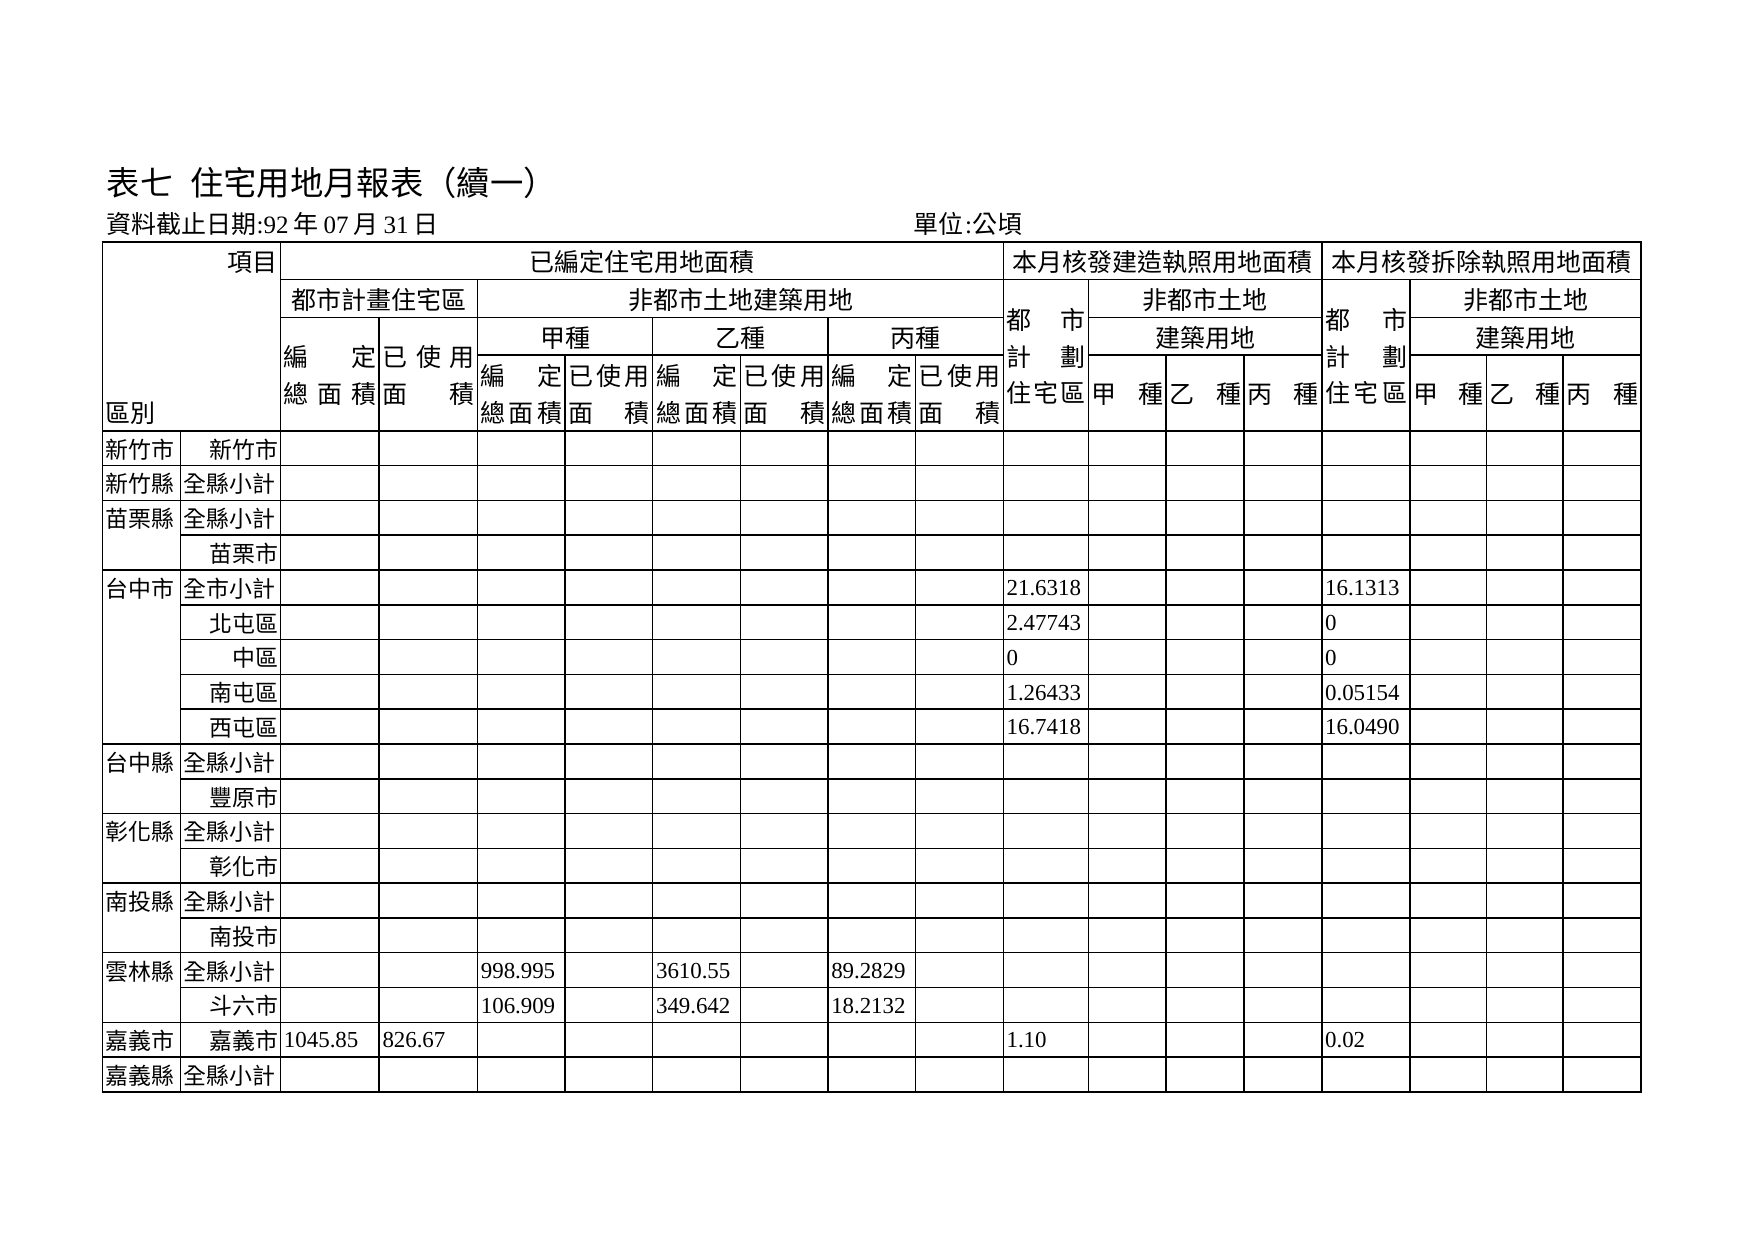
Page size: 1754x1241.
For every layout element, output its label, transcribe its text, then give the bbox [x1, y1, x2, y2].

table_cell [1089, 1058, 1165, 1091]
table_cell [380, 432, 477, 465]
table_cell 全縣小計 [181, 745, 280, 778]
table_cell [916, 571, 1003, 604]
table_cell 斗六市 [181, 988, 280, 1021]
table_cell [1487, 466, 1562, 499]
table_cell [196, 317, 280, 354]
table_cell [566, 536, 652, 569]
table_cell [1004, 466, 1088, 499]
table_cell 新竹市 [181, 432, 280, 465]
table_cell [1564, 1023, 1640, 1056]
table_header 已編定住宅用地面積 [281, 243, 1003, 279]
table_cell [380, 640, 477, 673]
table_cell [741, 466, 827, 499]
table_cell [916, 536, 1003, 569]
table_header 本月核發建造執照用地面積 [1004, 243, 1321, 279]
table_cell [1004, 919, 1088, 952]
table_cell [1323, 745, 1409, 778]
table_cell [1411, 1058, 1486, 1091]
table_cell [1564, 849, 1640, 882]
table_cell [281, 571, 378, 604]
table_cell [1167, 884, 1243, 917]
table_cell [1411, 988, 1486, 1021]
table_cell [829, 780, 915, 813]
table_cell 1045.85 [281, 1023, 378, 1056]
table_cell [566, 919, 652, 952]
table_cell [916, 919, 1003, 952]
table_cell [1089, 536, 1165, 569]
table_cell 丙種 [1245, 356, 1321, 430]
table_cell [1487, 988, 1562, 1021]
table_cell [1564, 675, 1640, 708]
table_cell 3610.55 [653, 953, 740, 987]
table_cell [916, 745, 1003, 778]
table_cell [1245, 432, 1321, 465]
table_cell [741, 919, 827, 952]
table_cell [1323, 919, 1409, 952]
table_cell [566, 1023, 652, 1056]
table_cell [1245, 640, 1321, 673]
table_cell [1089, 1023, 1165, 1056]
table_cell 0 [1004, 640, 1088, 673]
table_cell [1411, 536, 1486, 569]
table_cell [1323, 814, 1409, 847]
table_cell [281, 884, 378, 917]
table_cell [478, 501, 564, 534]
table_cell [653, 432, 740, 465]
table_cell [1167, 953, 1243, 987]
table_cell 新竹市 [103, 432, 180, 465]
table_cell 1.26433 [1004, 675, 1088, 708]
table_cell [478, 1058, 564, 1091]
table_cell [829, 466, 915, 499]
table_cell 丙種 [829, 318, 1003, 354]
table_cell 台中市 [103, 571, 180, 743]
table_cell [829, 640, 915, 673]
table_cell [478, 432, 564, 465]
table_cell 89.2829 [829, 953, 915, 987]
table_cell [478, 814, 564, 847]
table_cell [281, 501, 378, 534]
table_cell [741, 571, 827, 604]
table_cell [281, 466, 378, 499]
table_cell [1564, 919, 1640, 952]
table_cell [1564, 953, 1640, 987]
table_cell [1564, 814, 1640, 847]
table_cell [829, 571, 915, 604]
table_cell [829, 432, 915, 465]
table_cell [916, 1058, 1003, 1091]
table_cell [566, 710, 652, 743]
table_cell [281, 536, 378, 569]
table_cell [1245, 884, 1321, 917]
table_cell [741, 814, 827, 847]
table_cell 都市計畫住宅區 [281, 280, 477, 317]
table_cell [1245, 675, 1321, 708]
table_cell 北屯區 [181, 606, 280, 639]
table_cell [1089, 814, 1165, 847]
table_cell [281, 919, 378, 952]
table_cell [281, 606, 378, 639]
table_cell [478, 640, 564, 673]
table_cell 總面積 [478, 392, 564, 430]
table_cell 總面積 [829, 392, 915, 430]
table_cell 編定 總面積 [281, 318, 378, 430]
table_cell [1564, 640, 1640, 673]
table_cell [281, 675, 378, 708]
table_cell [1089, 501, 1165, 534]
table_cell [566, 780, 652, 813]
table_cell [653, 640, 740, 673]
table_cell [741, 1058, 827, 1091]
table_cell [916, 710, 1003, 743]
table_cell 新竹縣 [103, 466, 180, 499]
table_cell [1487, 814, 1562, 847]
table_cell [1411, 501, 1486, 534]
table_cell [829, 536, 915, 569]
table_cell [653, 710, 740, 743]
table_cell [653, 780, 740, 813]
table_cell [741, 1023, 827, 1056]
table_cell 349.642 [653, 988, 740, 1021]
table_cell [1487, 571, 1562, 604]
table_cell [1089, 884, 1165, 917]
table_cell [380, 571, 477, 604]
table_cell [1411, 675, 1486, 708]
table_cell [1323, 536, 1409, 569]
table_cell [1245, 1058, 1321, 1091]
table_cell [1167, 675, 1243, 708]
table_cell [478, 780, 564, 813]
table_cell [741, 640, 827, 673]
table_cell [1411, 745, 1486, 778]
table_cell 2.47743 [1004, 606, 1088, 639]
table_cell [1564, 780, 1640, 813]
table_cell [916, 466, 1003, 499]
table_cell [1167, 710, 1243, 743]
table_cell [566, 988, 652, 1021]
table_cell 豐原市 [181, 780, 280, 813]
table_cell [741, 849, 827, 882]
table_cell [1089, 606, 1165, 639]
table_cell 甲種 [478, 318, 652, 354]
table_cell [1487, 536, 1562, 569]
table_cell [1089, 675, 1165, 708]
table_cell [741, 953, 827, 987]
table_cell [1411, 432, 1486, 465]
table_cell [916, 884, 1003, 917]
table_cell 建築用地 [1411, 318, 1640, 354]
table_cell [380, 745, 477, 778]
table_cell [103, 317, 196, 354]
table_cell [1487, 710, 1562, 743]
table_cell 1.10 [1004, 1023, 1088, 1056]
table_cell [916, 814, 1003, 847]
table_cell [478, 606, 564, 639]
table_cell [741, 710, 827, 743]
table_cell [196, 392, 280, 430]
table_cell 全縣小計 [181, 953, 280, 987]
table_cell [1167, 640, 1243, 673]
table_cell [1167, 536, 1243, 569]
table_cell [281, 814, 378, 847]
table_cell 全縣小計 [181, 1058, 280, 1091]
table_cell 16.7418 [1004, 710, 1088, 743]
table_cell [281, 849, 378, 882]
table_cell [653, 1058, 740, 1091]
table_cell [1167, 606, 1243, 639]
table_cell 16.1313 [1323, 571, 1409, 604]
table_cell 21.6318 [1004, 571, 1088, 604]
table_cell [741, 501, 827, 534]
table_header [103, 243, 196, 279]
table_cell 甲種 [1411, 356, 1486, 430]
table_cell [1323, 501, 1409, 534]
table_cell [1245, 849, 1321, 882]
table_cell [1323, 849, 1409, 882]
table_cell 苗栗市 [181, 536, 280, 569]
table_cell [281, 780, 378, 813]
table_cell [478, 466, 564, 499]
table_cell [1089, 432, 1165, 465]
table_cell [1564, 1058, 1640, 1091]
table_cell [1487, 675, 1562, 708]
table_cell [380, 988, 477, 1021]
table_cell [1004, 988, 1088, 1021]
table_cell [1167, 849, 1243, 882]
table_cell [1245, 919, 1321, 952]
table_cell 16.0490 [1323, 710, 1409, 743]
table_cell [1089, 780, 1165, 813]
table_cell 編定 [829, 356, 915, 392]
table_cell [1487, 919, 1562, 952]
table_cell [1089, 953, 1165, 987]
table_cell [1089, 640, 1165, 673]
table_cell [653, 606, 740, 639]
table_cell 已使用 [741, 356, 827, 392]
table_cell [741, 432, 827, 465]
table_cell [1323, 953, 1409, 987]
table_cell [1004, 432, 1088, 465]
table_cell [1245, 536, 1321, 569]
table_cell [741, 988, 827, 1021]
table_cell [1323, 466, 1409, 499]
table_cell [1004, 536, 1088, 569]
table_cell [1245, 571, 1321, 604]
table_cell [1245, 814, 1321, 847]
table_cell [916, 501, 1003, 534]
table_cell [1167, 1023, 1243, 1056]
table_cell [1089, 466, 1165, 499]
table_cell [281, 432, 378, 465]
table_cell 丙種 [1564, 356, 1640, 430]
table_cell [1487, 606, 1562, 639]
table_cell [380, 710, 477, 743]
table_cell [1487, 432, 1562, 465]
table_cell [566, 501, 652, 534]
table_cell [1487, 849, 1562, 882]
table_cell [1411, 780, 1486, 813]
table_cell [380, 606, 477, 639]
table_cell [916, 953, 1003, 987]
table_cell [1089, 710, 1165, 743]
table_cell 全市小計 [181, 571, 280, 604]
table_header 項目 [196, 243, 280, 279]
table_cell 已使用 面積 [380, 318, 477, 430]
table_cell 0 [1323, 606, 1409, 639]
table_cell [1564, 606, 1640, 639]
table_cell [741, 745, 827, 778]
table_cell 中區 [181, 640, 280, 673]
table_cell [829, 745, 915, 778]
table_cell [281, 640, 378, 673]
table_cell [380, 953, 477, 987]
table_cell [478, 675, 564, 708]
table_cell [916, 640, 1003, 673]
table_cell [1323, 780, 1409, 813]
table_cell [380, 1058, 477, 1091]
table_cell [380, 466, 477, 499]
table_cell [1487, 501, 1562, 534]
table_cell 面積 [916, 392, 1003, 430]
table_cell 彰化縣 [103, 814, 180, 882]
table_cell [1245, 780, 1321, 813]
table_cell 非都市土地建築用地 [478, 280, 1003, 317]
table_cell [566, 745, 652, 778]
table_cell [1411, 1023, 1486, 1056]
table_cell [1323, 1058, 1409, 1091]
table_cell [281, 1058, 378, 1091]
table_cell [916, 988, 1003, 1021]
table_cell [916, 849, 1003, 882]
table_cell [1167, 432, 1243, 465]
table_cell [1167, 780, 1243, 813]
table_cell [829, 606, 915, 639]
table_cell 甲種 [1089, 356, 1165, 430]
table_cell [1245, 745, 1321, 778]
table_cell [478, 849, 564, 882]
table_cell [380, 814, 477, 847]
table_cell [1487, 1058, 1562, 1091]
table_cell [1245, 953, 1321, 987]
table_cell [1167, 571, 1243, 604]
table_cell [1487, 640, 1562, 673]
table_cell [1564, 571, 1640, 604]
table_cell [829, 1058, 915, 1091]
table_cell 苗栗縣 [103, 501, 180, 569]
table_cell [478, 1023, 564, 1056]
table_cell 826.67 [380, 1023, 477, 1056]
table_cell [1487, 953, 1562, 987]
table_cell 雲林縣 [103, 953, 180, 1021]
table_cell 乙種 [653, 318, 827, 354]
table_cell [1004, 884, 1088, 917]
table_cell [1564, 745, 1640, 778]
table_cell [1487, 1023, 1562, 1056]
table_cell [1089, 919, 1165, 952]
table_cell [1004, 849, 1088, 882]
table_cell [566, 1058, 652, 1091]
table_cell [1167, 466, 1243, 499]
table_cell [741, 606, 827, 639]
table_cell [741, 536, 827, 569]
table_cell [1245, 1023, 1321, 1056]
table_cell [380, 536, 477, 569]
table_cell [653, 849, 740, 882]
table_cell 已使用 [916, 356, 1003, 392]
table_cell [1323, 884, 1409, 917]
table_cell 0.05154 [1323, 675, 1409, 708]
table_cell [478, 745, 564, 778]
table_cell [653, 919, 740, 952]
table_cell 嘉義市 [103, 1023, 180, 1056]
table_cell 面積 [566, 392, 652, 430]
table_cell [566, 606, 652, 639]
table_cell [380, 675, 477, 708]
table_cell [1167, 814, 1243, 847]
table_cell [566, 571, 652, 604]
table_cell 106.909 [478, 988, 564, 1021]
table_cell [1004, 814, 1088, 847]
table_cell [566, 640, 652, 673]
table_cell [1323, 432, 1409, 465]
table_cell [829, 710, 915, 743]
table_cell 全縣小計 [181, 814, 280, 847]
table_cell [1411, 466, 1486, 499]
table_cell 全縣小計 [181, 466, 280, 499]
table_cell [566, 466, 652, 499]
table_cell [566, 953, 652, 987]
table_cell 非都市土地 [1089, 280, 1321, 317]
table_cell [1564, 501, 1640, 534]
table_cell 乙種 [1167, 356, 1243, 430]
table_cell 都市 計劃 住宅區 [1004, 280, 1088, 430]
table_cell [103, 354, 196, 392]
table_cell [1245, 710, 1321, 743]
table_cell 編定 [653, 356, 740, 392]
table_cell [281, 710, 378, 743]
table_cell [653, 814, 740, 847]
table_cell [1411, 571, 1486, 604]
table_cell 已使用 [566, 356, 652, 392]
table_cell [1245, 988, 1321, 1021]
table_cell [1411, 606, 1486, 639]
table_cell [1487, 884, 1562, 917]
table_cell 嘉義市 [181, 1023, 280, 1056]
table_cell [1004, 953, 1088, 987]
table_cell [1564, 710, 1640, 743]
table_cell [653, 466, 740, 499]
table_cell [1167, 501, 1243, 534]
table_cell [1411, 710, 1486, 743]
table_cell [478, 571, 564, 604]
table_cell [380, 919, 477, 952]
table_cell [1564, 884, 1640, 917]
table_cell [281, 953, 378, 987]
table_cell [1167, 745, 1243, 778]
table_cell [829, 849, 915, 882]
table_cell [741, 675, 827, 708]
table_cell [566, 849, 652, 882]
table_cell [380, 780, 477, 813]
table_cell [916, 675, 1003, 708]
table_cell [829, 675, 915, 708]
table_cell [1089, 849, 1165, 882]
table_cell 區別 [103, 392, 196, 430]
table_cell [829, 919, 915, 952]
table_cell [566, 432, 652, 465]
table_cell [1411, 849, 1486, 882]
table_header 本月核發拆除執照用地面積 [1323, 243, 1640, 279]
table_cell 0.02 [1323, 1023, 1409, 1056]
table_cell [829, 884, 915, 917]
table_cell [1411, 919, 1486, 952]
table_cell [380, 884, 477, 917]
table_cell [1089, 988, 1165, 1021]
table_cell [1089, 571, 1165, 604]
table_cell [1411, 953, 1486, 987]
table_cell [196, 279, 280, 317]
table_cell [1411, 640, 1486, 673]
table_cell [1167, 1058, 1243, 1091]
table_cell [566, 675, 652, 708]
table_cell [829, 1023, 915, 1056]
table_cell [478, 884, 564, 917]
table_cell [380, 501, 477, 534]
table_cell [653, 884, 740, 917]
table_cell [829, 501, 915, 534]
text 表七 住宅用地月報表（續一） [106, 156, 1648, 205]
table_cell [1004, 501, 1088, 534]
table_cell [1323, 988, 1409, 1021]
table_cell [478, 710, 564, 743]
table_cell 彰化市 [181, 849, 280, 882]
table_cell [741, 780, 827, 813]
table_cell [916, 780, 1003, 813]
table_cell 面積 [741, 392, 827, 430]
table_cell [566, 884, 652, 917]
table_cell [916, 1023, 1003, 1056]
table_cell [103, 279, 196, 317]
table_cell [1487, 745, 1562, 778]
table_cell [1411, 884, 1486, 917]
table_cell [653, 536, 740, 569]
table_cell 西屯區 [181, 710, 280, 743]
table_cell [1167, 988, 1243, 1021]
table_cell 台中縣 [103, 745, 180, 813]
table_cell 18.2132 [829, 988, 915, 1021]
table_cell [653, 675, 740, 708]
table_cell [196, 354, 280, 392]
table_cell [478, 536, 564, 569]
table_cell [741, 884, 827, 917]
text 資料截止日期:92年07月31日 單位:公頃 [106, 205, 1648, 241]
table_cell [1487, 780, 1562, 813]
table_cell [916, 432, 1003, 465]
table_cell [1411, 814, 1486, 847]
table_cell [1245, 501, 1321, 534]
table_cell [281, 745, 378, 778]
table_cell 南投縣 [103, 884, 180, 952]
table_cell [1004, 745, 1088, 778]
table_cell [1089, 745, 1165, 778]
table_cell [1004, 1058, 1088, 1091]
table_cell [916, 606, 1003, 639]
table_cell 建築用地 [1089, 318, 1321, 354]
table_cell [566, 814, 652, 847]
table_cell [653, 571, 740, 604]
table_cell [1245, 466, 1321, 499]
table_cell [653, 1023, 740, 1056]
table_cell [1004, 780, 1088, 813]
table_cell [1564, 536, 1640, 569]
table_cell 非都市土地 [1411, 280, 1640, 317]
table_cell [1245, 606, 1321, 639]
table_cell [653, 745, 740, 778]
table_cell 都市 計劃 住宅區 [1323, 280, 1409, 430]
table_cell 全縣小計 [181, 501, 280, 534]
table_cell [281, 988, 378, 1021]
table_cell 998.995 [478, 953, 564, 987]
table_cell [478, 919, 564, 952]
table_cell 嘉義縣 [103, 1058, 180, 1091]
table_cell [1564, 432, 1640, 465]
table_cell 乙種 [1487, 356, 1562, 430]
table_cell 編定 [478, 356, 564, 392]
table_cell [829, 814, 915, 847]
table_cell 南投市 [181, 919, 280, 952]
table_cell [1167, 919, 1243, 952]
table_cell 南屯區 [181, 675, 280, 708]
table_cell [653, 501, 740, 534]
table_cell 總面積 [653, 392, 740, 430]
table_cell 0 [1323, 640, 1409, 673]
table_cell [380, 849, 477, 882]
table_cell [1564, 988, 1640, 1021]
table_cell [1564, 466, 1640, 499]
table_cell 全縣小計 [181, 884, 280, 917]
